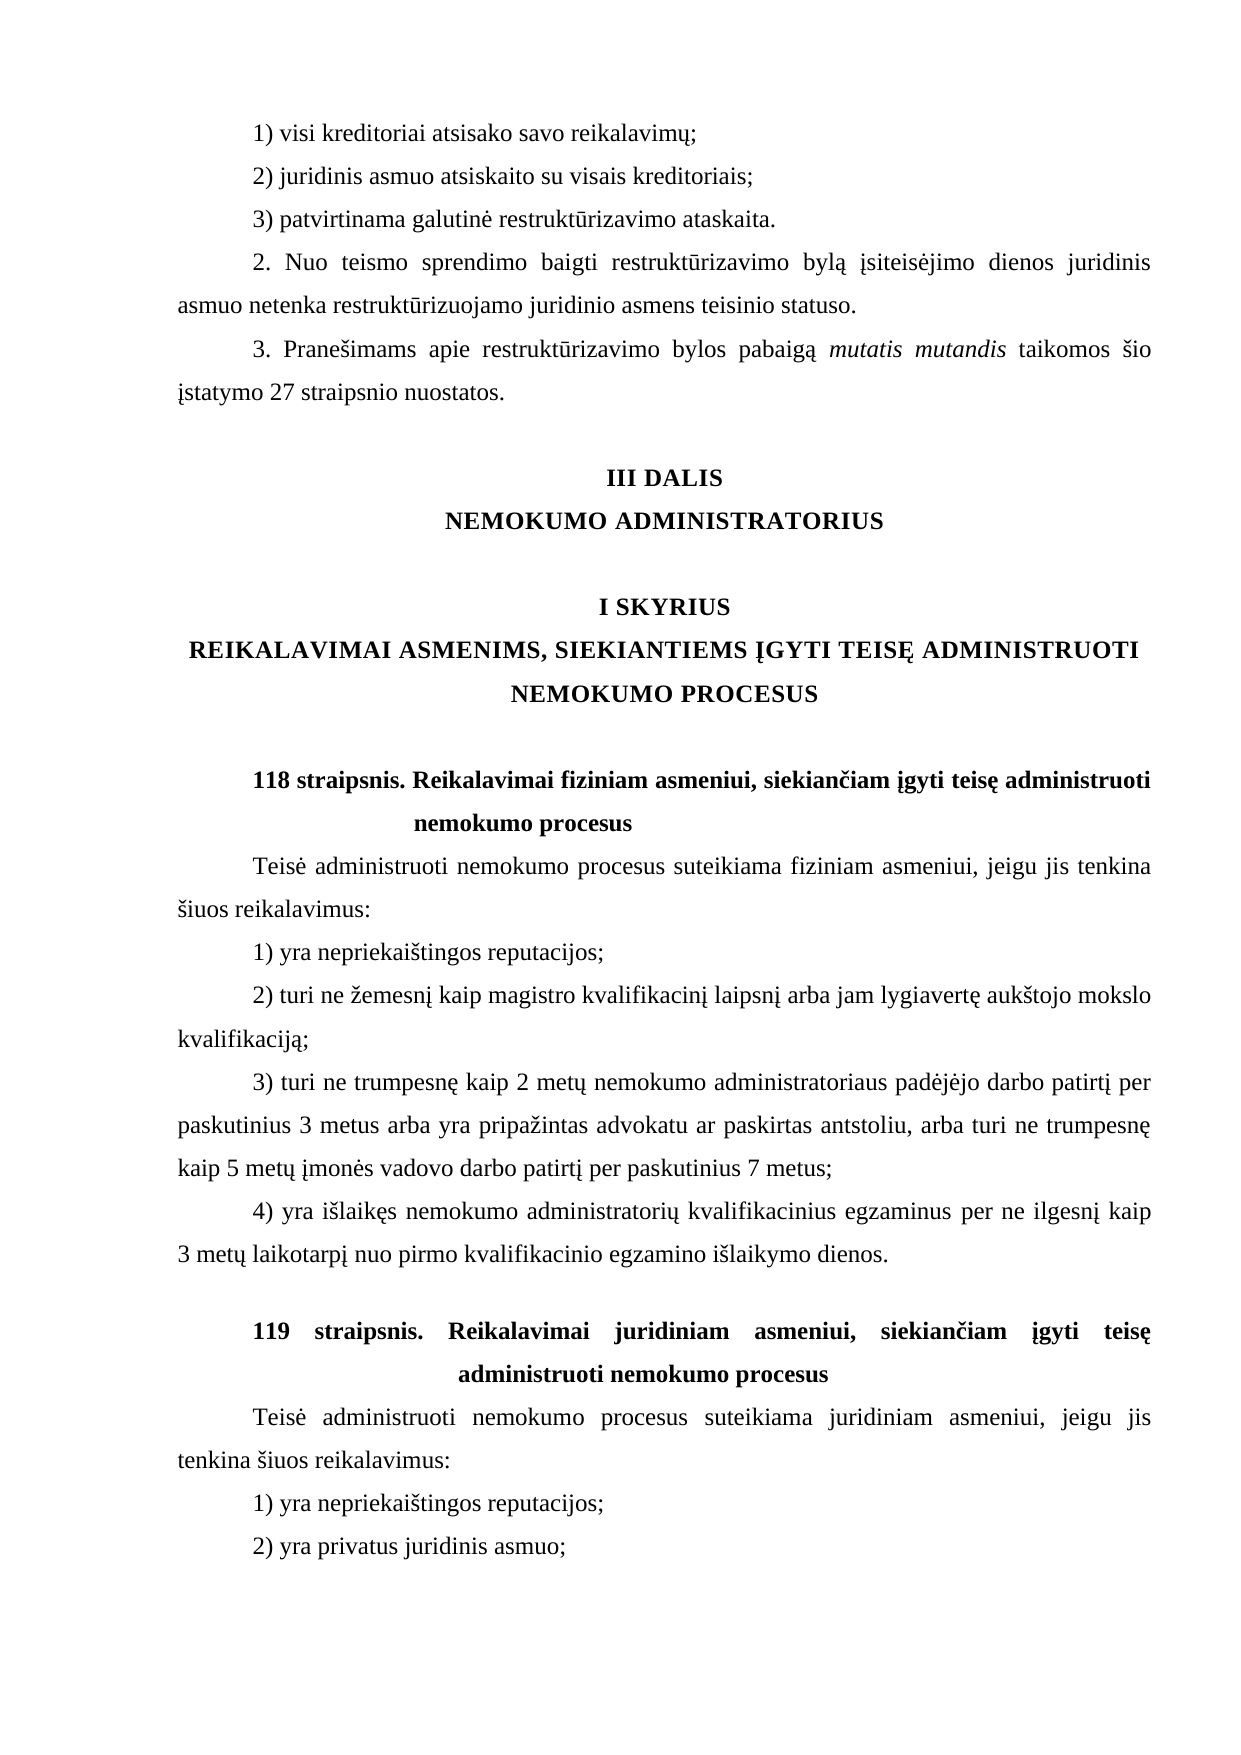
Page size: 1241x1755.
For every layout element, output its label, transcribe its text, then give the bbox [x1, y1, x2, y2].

text Teisė administruoti nemokumo procesus suteikiama juridiniam asmeniui, jeigu jis tenkina šiuos reikalavimus: [177, 1402, 1152, 1474]
text 119 straipsnis. Reikalavimai juridiniam asmeniui, siekiančiam įgyti teisę administruoti nemokumo procesus [252, 1316, 1152, 1388]
text 3) patvirtinama galutinė restruktūrizavimo ataskaita. [177, 204, 1152, 233]
text 3. Pranešimams apie restruktūrizavimo bylos pabaigą mutatis mutandis taikomos šio įstatymo 27 straipsnio nuostatos. [177, 334, 1152, 406]
text I SKYRIUS [177, 592, 1152, 621]
text Teisė administruoti nemokumo procesus suteikiama fiziniam asmeniui, jeigu jis tenkina šiuos reikalavimus: [177, 851, 1152, 923]
text NEMOKUMO ADMINISTRATORIUS [177, 506, 1152, 535]
text 2) turi ne žemesnį kaip magistro kvalifikacinį laipsnį arba jam lygiavertę aukštojo mokslo kvalifikaciją; [177, 981, 1152, 1052]
text 1) visi kreditoriai atsisako savo reikalavimų; [177, 118, 1152, 147]
text 2. Nuo teismo sprendimo baigti restruktūrizavimo bylą įsiteisėjimo dienos juridinis asmuo netenka restruktūrizuojamo juridinio asmens teisinio statuso. [177, 247, 1152, 319]
text 1) yra nepriekaištingos reputacijos; [177, 937, 1152, 966]
text 118 straipsnis. Reikalavimai fiziniam asmeniui, siekiančiam įgyti teisę administruoti nemokumo procesus [252, 765, 1152, 837]
text 1) yra nepriekaištingos reputacijos; [177, 1488, 1152, 1517]
text 4) yra išlaikęs nemokumo administratorių kvalifikacinius egzaminus per ne ilgesnį kaip 3 metų laikotarpį nuo pirmo kvalifikacinio egzamino išlaikymo dienos. [177, 1196, 1152, 1268]
text 2) yra privatus juridinis asmuo; [177, 1531, 1152, 1560]
text REIKALAVIMAI ASMENIMS, SIEKIANTIEMS ĮGYTI TEISĘ ADMINISTRUOTI NEMOKUMO PROCESUS [177, 636, 1152, 707]
text 2) juridinis asmuo atsiskaito su visais kreditoriais; [177, 161, 1152, 190]
text 3) turi ne trumpesnę kaip 2 metų nemokumo administratoriaus padėjėjo darbo patirtį per paskutinius 3 metus arba yra pripažintas advokatu ar paskirtas antstoliu, arba turi ne trumpesnę kaip 5 metų įmonės vadovo darbo patirtį per paskutinius 7 metus; [177, 1067, 1152, 1182]
text III DALIS [177, 463, 1152, 492]
